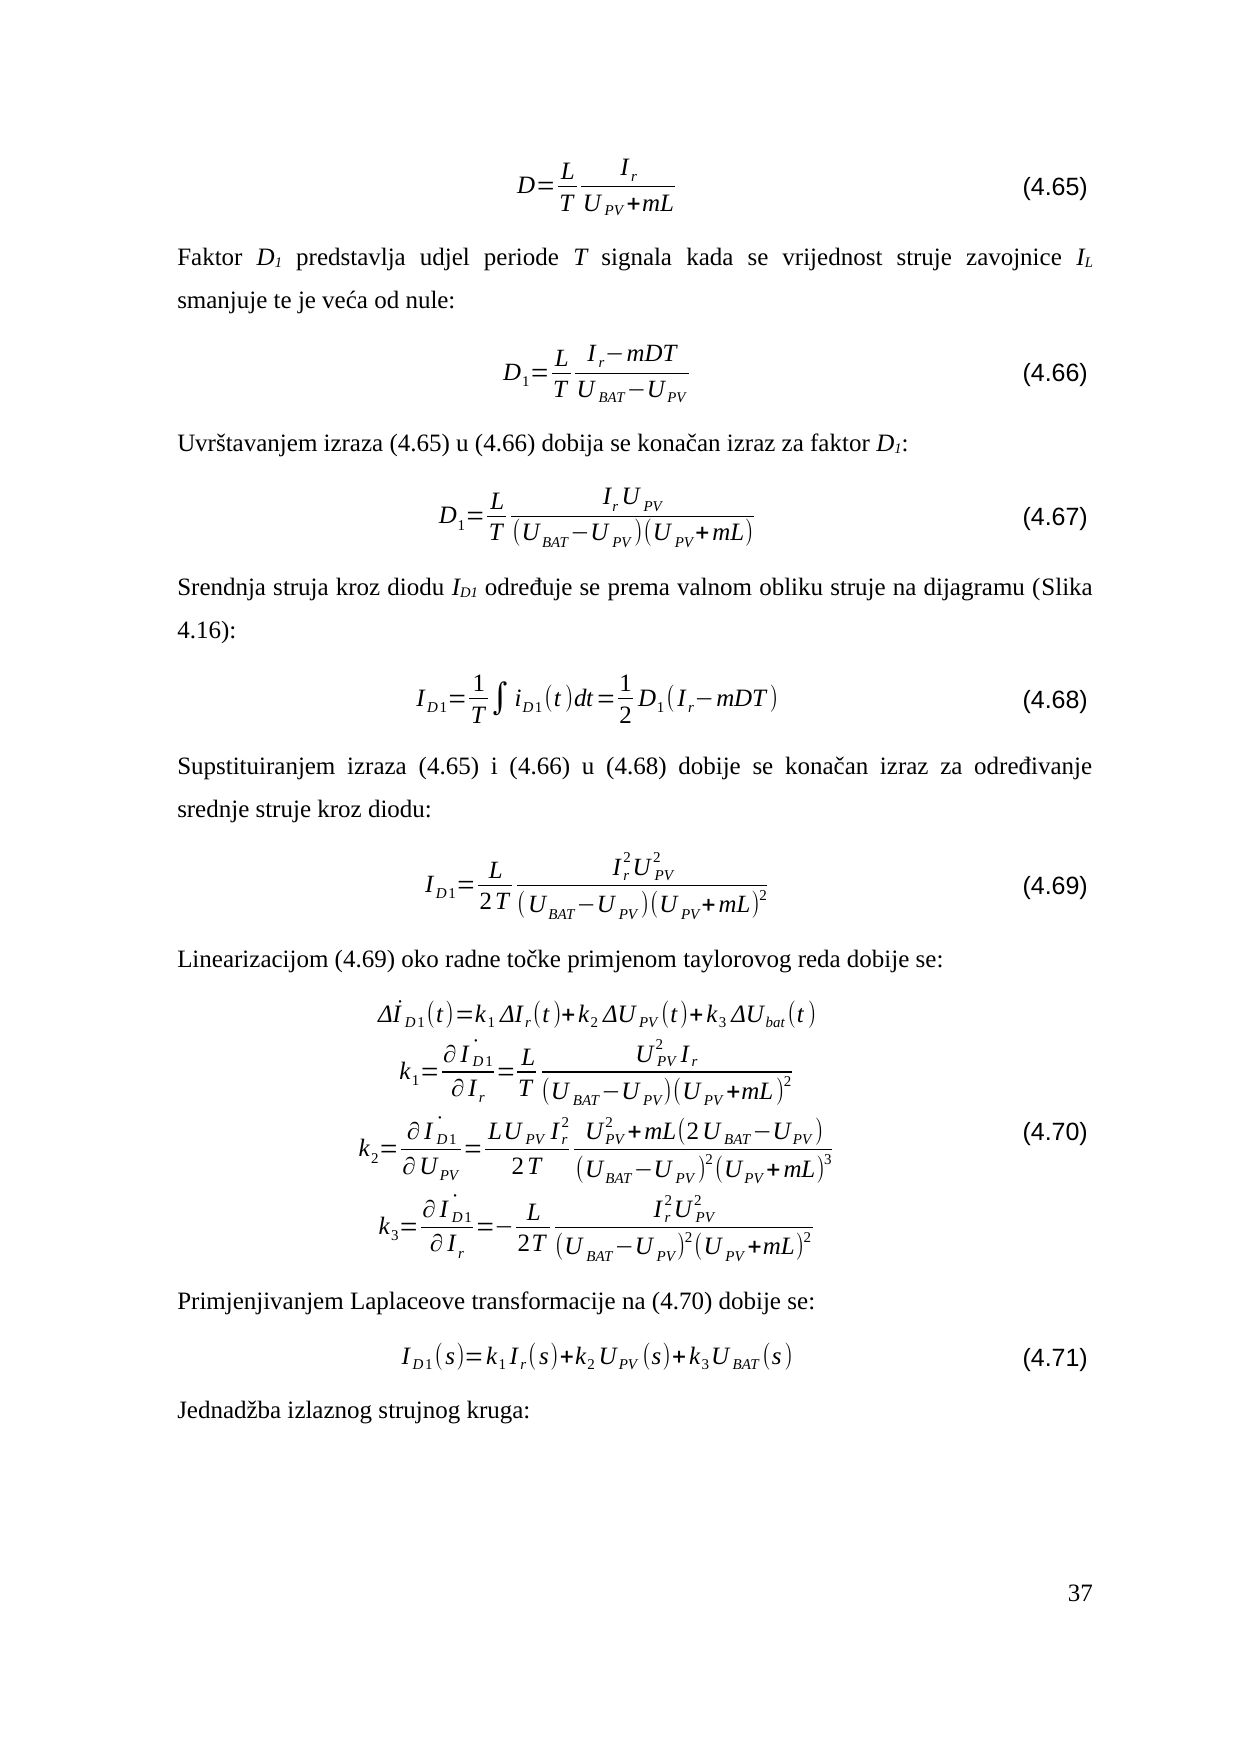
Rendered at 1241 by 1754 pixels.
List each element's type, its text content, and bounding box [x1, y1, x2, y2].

table_header (4.67) [1015, 477, 1093, 560]
text Srendnja struja kroz diodu ID1 određuje se prema valnom obliku struje na dijagramu (Slika 4.16): [177, 572, 1093, 644]
table_header (4.70) [1015, 994, 1093, 1274]
table_header [177, 334, 1015, 416]
table_header (4.69) [1015, 843, 1093, 932]
table_header (4.68) [1015, 664, 1093, 739]
table_header (4.66) [1015, 334, 1093, 416]
text Supstituiranjem izraza (4.65) i (4.66) u (4.68) dobije se konačan izraz za određivanje srednje struje kroz diodu: [177, 751, 1093, 823]
table_header [177, 843, 1015, 932]
table_header [177, 994, 1015, 1274]
table_header (4.71) [1015, 1335, 1093, 1383]
table_header [177, 1335, 1015, 1383]
table_header [177, 148, 1015, 230]
text Jednadžba izlaznog strujnog kruga: [177, 1395, 1093, 1424]
text Uvrštavanjem izraza (4.65) u (4.66) dobija se konačan izraz za faktor D1: [177, 428, 1093, 457]
table_header [177, 477, 1015, 560]
table_header [177, 664, 1015, 739]
table_header (4.65) [1015, 148, 1093, 230]
text Faktor D1 predstavlja udjel periode T signala kada se vrijednost struje zavojnice IL smanjuje te je veća od nule: [177, 242, 1093, 313]
text Linearizacijom (4.69) oko radne točke primjenom taylorovog reda dobije se: [177, 944, 1093, 973]
text Primjenjivanjem Laplaceove transformacije na (4.70) dobije se: [177, 1286, 1093, 1315]
